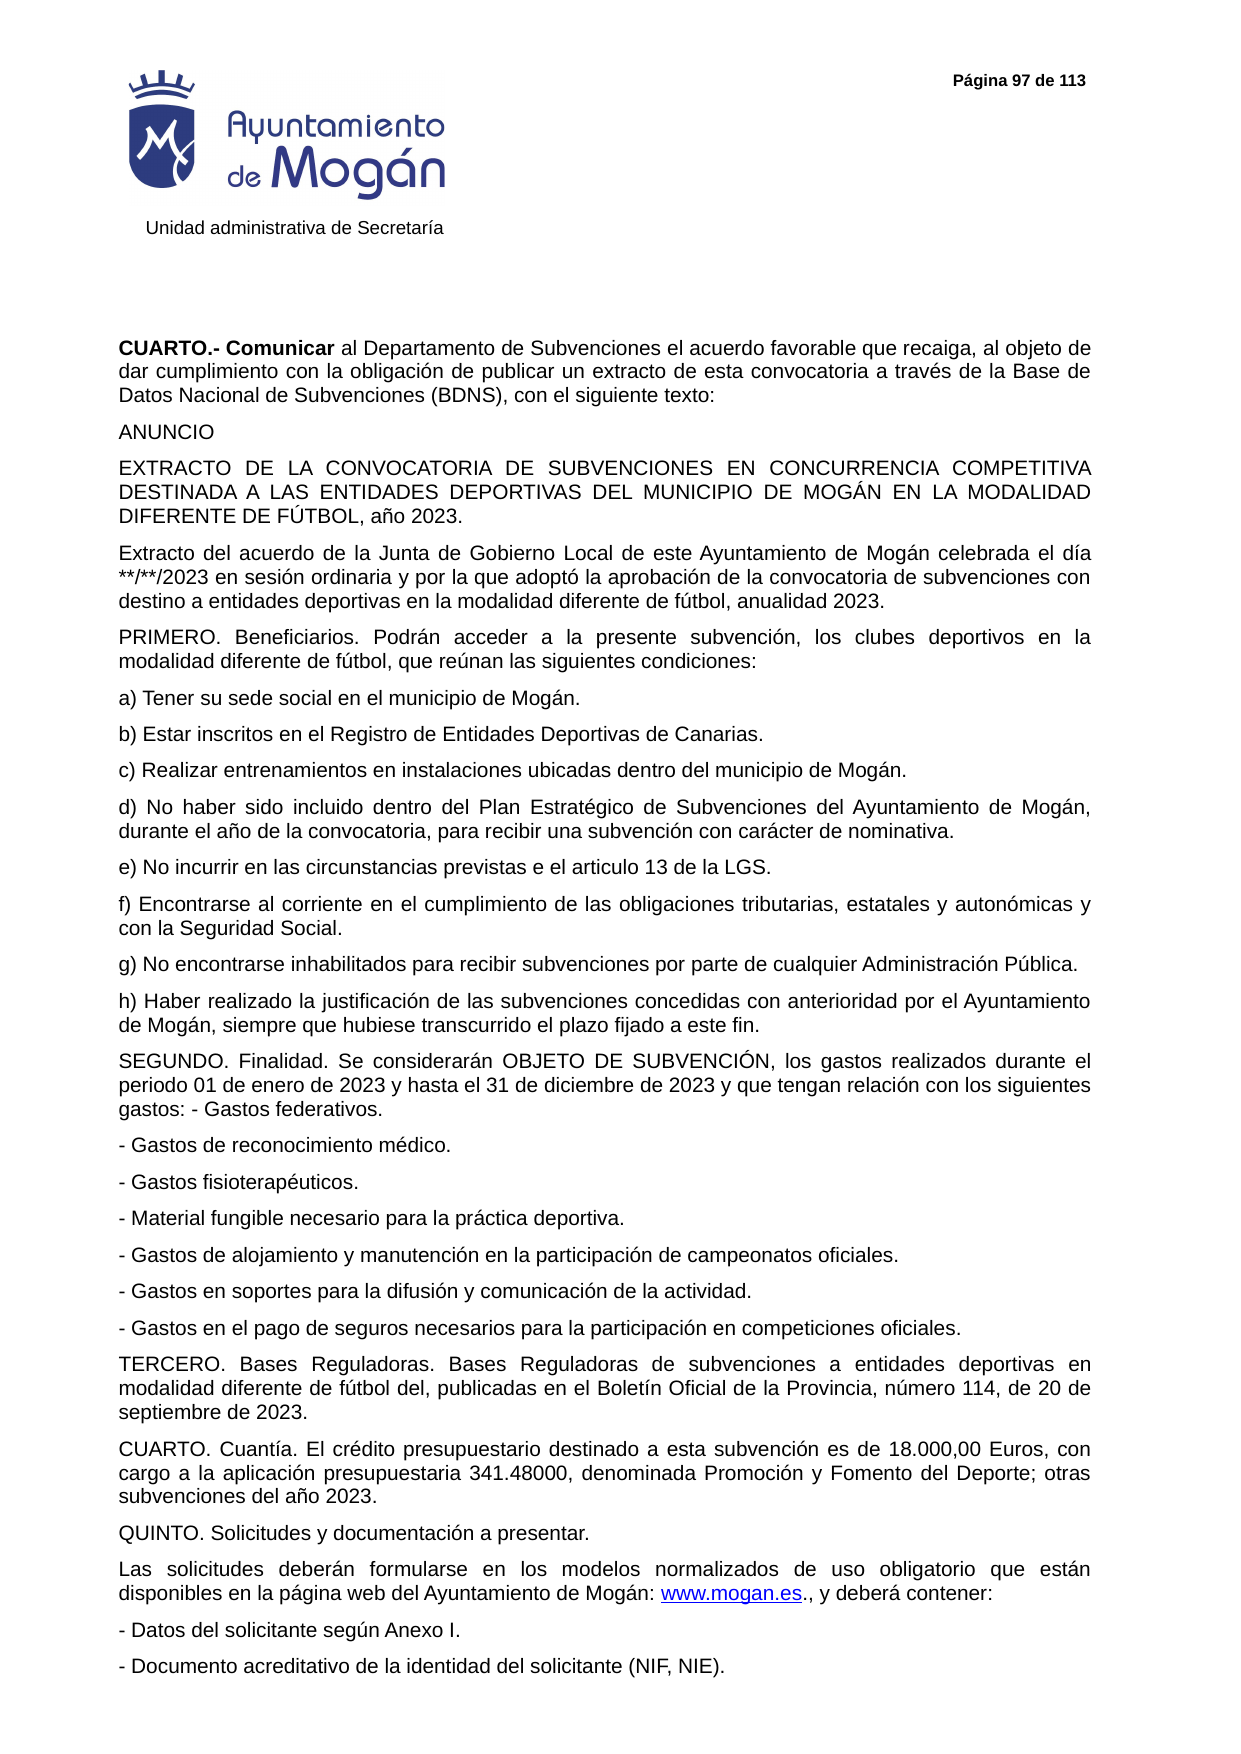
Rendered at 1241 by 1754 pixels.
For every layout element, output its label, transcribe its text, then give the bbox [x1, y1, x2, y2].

text f) Encontrarse al corriente en el cumplimiento de las obligaciones tributarias, estatales y autonómicas y con la Seguridad Social. [118, 892, 1092, 939]
text h) Haber realizado la justificación de las subvenciones concedidas con anterioridad por el Ayuntamiento de Mogán, siempre que hubiese transcurrido el plazo fijado a este fin. [118, 988, 1092, 1036]
text TERCERO. Bases Reguladoras. Bases Reguladoras de subvenciones a entidades deportivas en modalidad diferente de fútbol del, publicadas en el Boletín Oficial de la Provincia, número 114, de 20 de septiembre de 2023. [118, 1352, 1092, 1424]
text a) Tener su sede social en el municipio de Mogán. [118, 685, 1092, 709]
text CUARTO. Cuantía. El crédito presupuestario destinado a esta subvención es de 18.000,00 Euros, con cargo a la aplicación presupuestaria 341.48000, denominada Promoción y Fomento del Deporte; otras subvenciones del año 2023. [118, 1436, 1092, 1508]
text - Gastos en soportes para la difusión y comunicación de la actividad. [118, 1279, 1092, 1303]
picture [128, 70, 445, 206]
text CUARTO.- Comunicar al Departamento de Subvenciones el acuerdo favorable que recaiga, al objeto de dar cumplimiento con la obligación de publicar un extracto de esta convocatoria a través de la Base de Datos Nacional de Subvenciones (BDNS), con el siguiente texto: [118, 335, 1092, 407]
text Extracto del acuerdo de la Junta de Gobierno Local de este Ayuntamiento de Mogán celebrada el día **/**/2023 en sesión ordinaria y por la que adoptó la aprobación de la convocatoria de subvenciones con destino a entidades deportivas en la modalidad diferente de fútbol, anualidad 2023. [118, 541, 1092, 612]
text b) Estar inscritos en el Registro de Entidades Deportivas de Canarias. [118, 722, 1092, 746]
text c) Realizar entrenamientos en instalaciones ubicadas dentro del municipio de Mogán. [118, 758, 1092, 782]
text - Material fungible necesario para la práctica deportiva. [118, 1206, 1092, 1230]
text - Gastos fisioterapéuticos. [118, 1170, 1092, 1194]
text d) No haber sido incluido dentro del Plan Estratégico de Subvenciones del Ayuntamiento de Mogán, durante el año de la convocatoria, para recibir una subvención con carácter de nominativa. [118, 795, 1092, 843]
text - Datos del solicitante según Anexo I. [118, 1618, 1092, 1642]
text - Gastos en el pago de seguros necesarios para la participación en competiciones oficiales. [118, 1316, 1092, 1339]
text QUINTO. Solicitudes y documentación a presentar. [118, 1521, 1092, 1545]
text g) No encontrarse inhabilitados para recibir subvenciones por parte de cualquier Administración Pública. [118, 952, 1092, 976]
text Las solicitudes deberán formularse en los modelos normalizados de uso obligatorio que están disponibles en la página web del Ayuntamiento de Mogán: www.mogan.es., y deberá contener: [118, 1557, 1092, 1605]
text SEGUNDO. Finalidad. Se considerarán OBJETO DE SUBVENCIÓN, los gastos realizados durante el periodo 01 de enero de 2023 y hasta el 31 de diciembre de 2023 y que tengan relación con los siguientes gastos: - Gastos federativos. [118, 1049, 1092, 1121]
text - Documento acreditativo de la identidad del solicitante (NIF, NIE). [118, 1654, 1092, 1678]
text - Gastos de alojamiento y manutención en la participación de campeonatos oficiales. [118, 1243, 1092, 1267]
text - Gastos de reconocimiento médico. [118, 1133, 1092, 1157]
text PRIMERO. Beneficiarios. Podrán acceder a la presente subvención, los clubes deportivos en la modalidad diferente de fútbol, que reúnan las siguientes condiciones: [118, 625, 1092, 673]
text EXTRACTO DE LA CONVOCATORIA DE SUBVENCIONES EN CONCURRENCIA COMPETITIVA DESTINADA A LAS ENTIDADES DEPORTIVAS DEL MUNICIPIO DE MOGÁN EN LA MODALIDAD DIFERENTE DE FÚTBOL, año 2023. [118, 456, 1092, 528]
text ANUNCIO [118, 420, 1092, 444]
text e) No incurrir en las circunstancias previstas e el articulo 13 de la LGS. [118, 855, 1092, 879]
